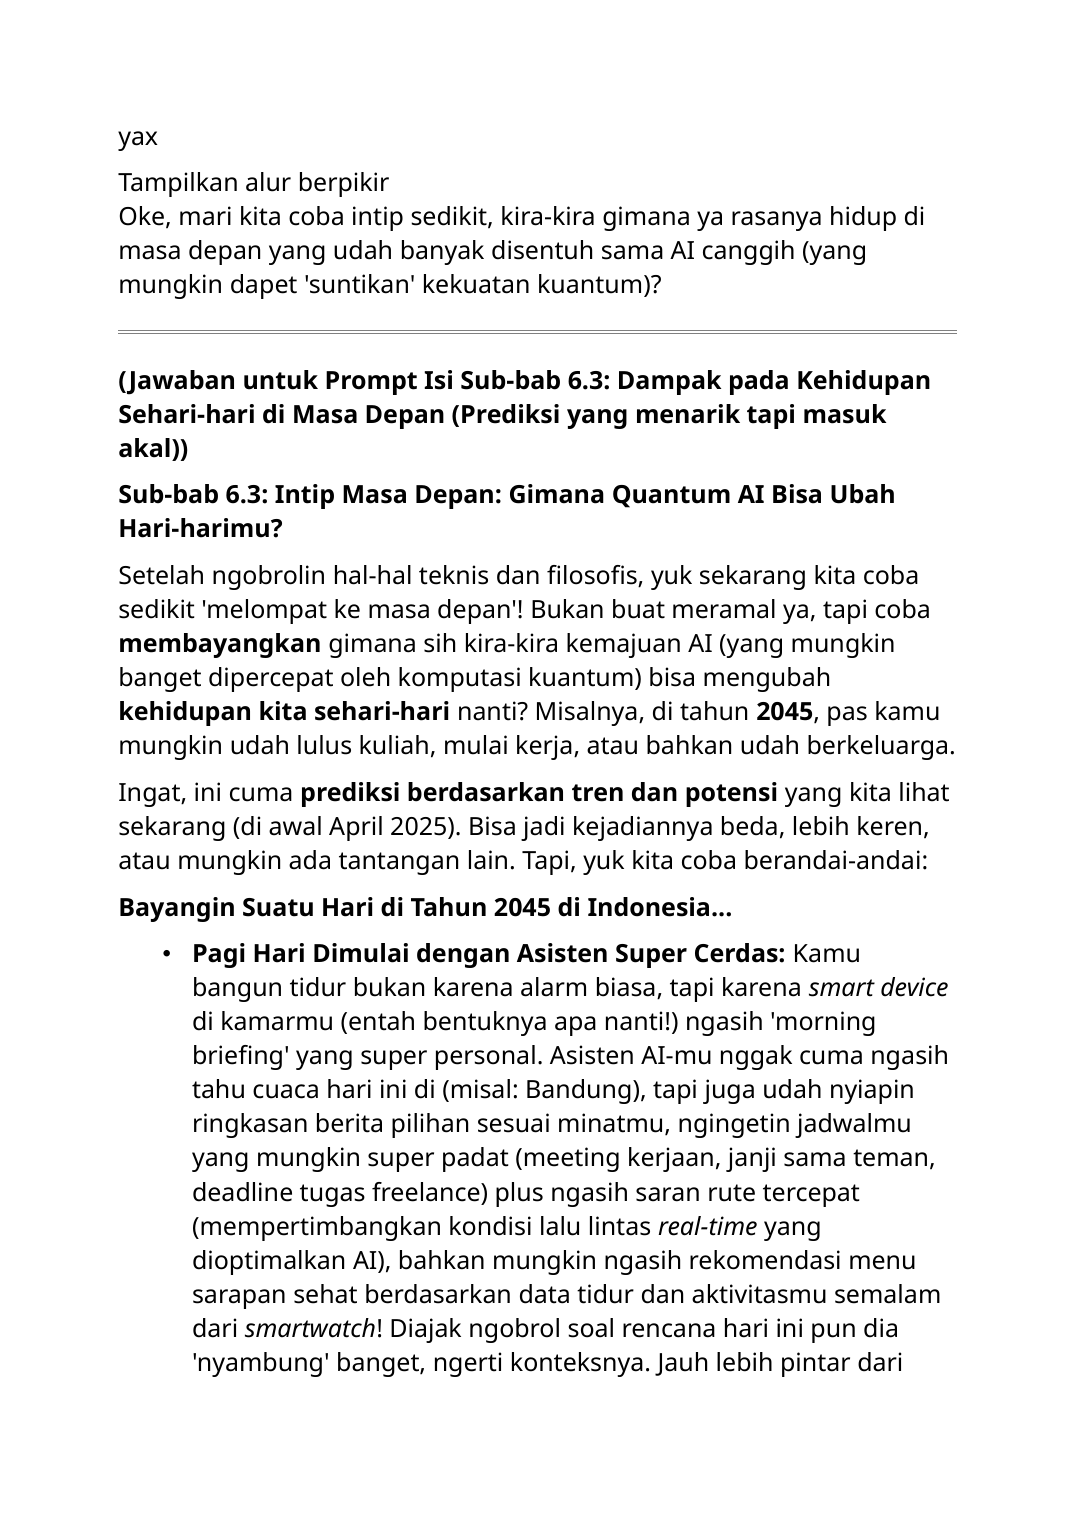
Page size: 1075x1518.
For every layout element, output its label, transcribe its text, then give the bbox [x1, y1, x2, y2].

text Bayangin Suatu Hari di Tahun 2045 di Indonesia... [118, 889, 957, 923]
text Ingat, ini cuma prediksi berdasarkan tren dan potensi yang kita lihat sekarang (di awal April 2025). Bisa jadi kejadiannya beda, lebih keren, atau mungkin ada tantangan lain. Tapi, yuk kita coba berandai-andai: [118, 774, 957, 877]
list Pagi Hari Dimulai dengan Asisten Super Cerdas: Kamu bangun tidur bukan karena alarm biasa, tapi karena smart device di kamarmu (entah bentuknya apa nanti!) ngasih 'morning briefing' yang super personal. Asisten AI-mu nggak cuma ngasih tahu cuaca hari ini di (misal: Bandung), tapi juga udah nyiapin ringkasan berita pilihan sesuai minatmu, ngingetin jadwalmu yang mungkin super padat (meeting kerjaan, janji sama teman, deadline tugas freelance) plus ngasih saran rute tercepat (mempertimbangkan kondisi lalu lintas real-time yang dioptimalkan AI), bahkan mungkin ngasih rekomendasi menu sarapan sehat berdasarkan data tidur dan aktivitasmu semalam dari smartwatch! Diajak ngobrol soal rencana hari ini pun dia 'nyambung' banget, ngerti konteksnya. Jauh lebih pintar dari [162, 936, 957, 1378]
text Oke, mari kita coba intip sedikit, kira-kira gimana ya rasanya hidup di masa depan yang udah banyak disentuh sama AI canggih (yang mungkin dapet 'suntikan' kekuatan kuantum)? [118, 199, 957, 301]
text Sub-bab 6.3: Intip Masa Depan: Gimana Quantum AI Bisa Ubah Hari-harimu? [118, 477, 957, 545]
text yax [118, 118, 957, 152]
text Setelah ngobrolin hal-hal teknis dan filosofis, yuk sekarang kita coba sedikit 'melompat ke masa depan'! Bukan buat meramal ya, tapi coba membayangkan gimana sih kira-kira kemajuan AI (yang mungkin banget dipercepat oleh komputasi kuantum) bisa mengubah kehidupan kita sehari-hari nanti? Misalnya, di tahun 2045, pas kamu mungkin udah lulus kuliah, mulai kerja, atau bahkan udah berkeluarga. [118, 558, 957, 762]
text (Jawaban untuk Prompt Isi Sub-bab 6.3: Dampak pada Kehidupan Sehari-hari di Masa Depan (Prediksi yang menarik tapi masuk akal)) [118, 362, 957, 464]
text Tampilkan alur berpikir [118, 165, 957, 199]
